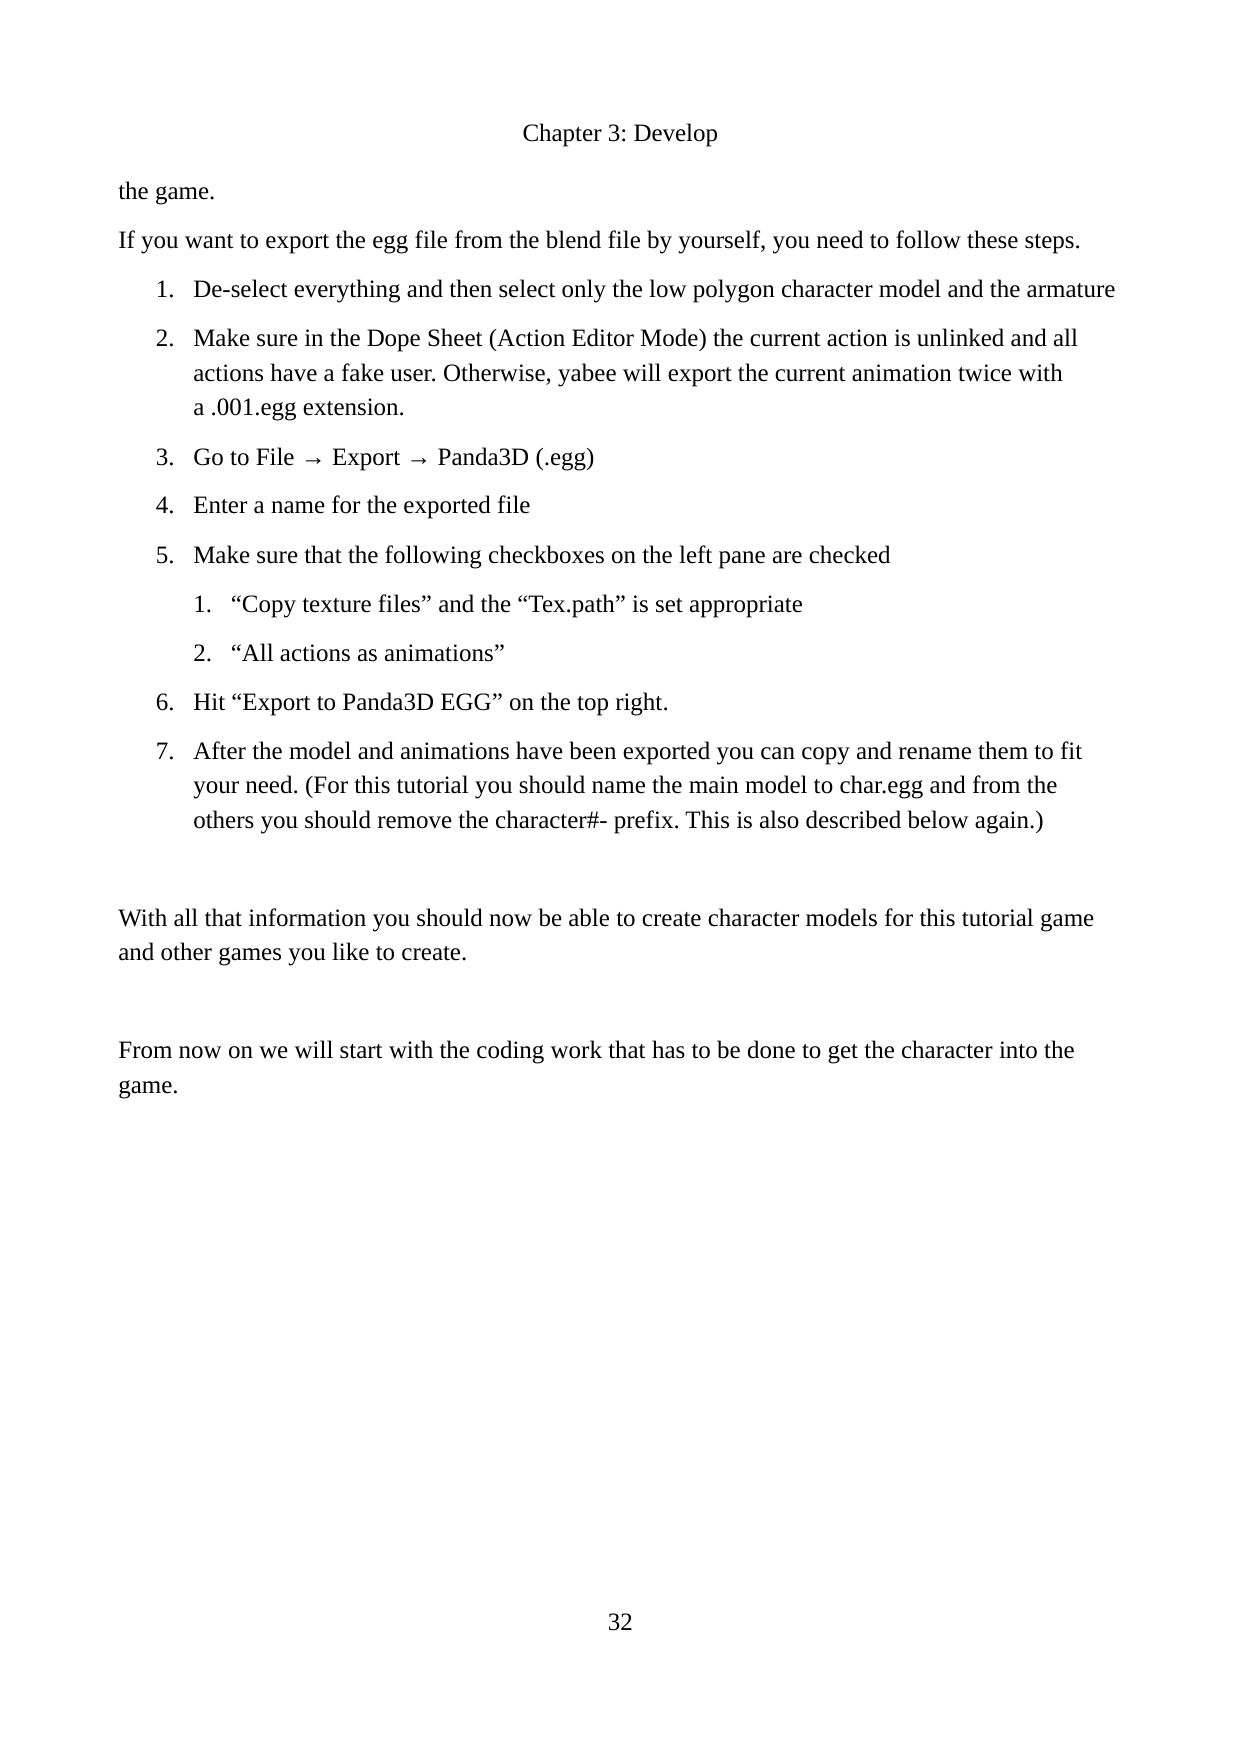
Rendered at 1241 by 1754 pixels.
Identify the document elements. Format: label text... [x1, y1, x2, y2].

list “Copy texture files” and the “Tex.path” is set appropriate [193, 589, 1122, 617]
text With all that information you should now be able to create character models for this tutorial game and other games you like to create. [118, 903, 1122, 966]
list Enter a name for the exported file [156, 491, 1122, 519]
list Make sure that the following checkboxes on the left pane are checked [156, 540, 1122, 568]
text From now on we will start with the coding work that has to be done to get the character into the game. [118, 1036, 1122, 1099]
list After the model and animations have been exported you can copy and rename them to fit your need. (For this tutorial you should name the main model to char.egg and from the others you should remove the character#- prefix. This is also described below again.) [156, 736, 1122, 834]
text the game. [118, 176, 1122, 205]
list “All actions as animations” [193, 638, 1122, 667]
list De-select everything and then select only the low polygon character model and the armature [156, 274, 1122, 303]
list Hit “Export to Panda3D EGG” on the top right. [156, 687, 1122, 716]
list Make sure in the Dope Sheet (Action Editor Mode) the current action is unlinked and all actions have a fake user. Otherwise, yabee will export the current animation twice with a .001.egg extension. [156, 323, 1122, 421]
text If you want to export the egg file from the blend file by yourself, you need to follow these steps. [118, 225, 1122, 254]
list Go to File → Export → Panda3D (.egg) [156, 442, 1122, 470]
